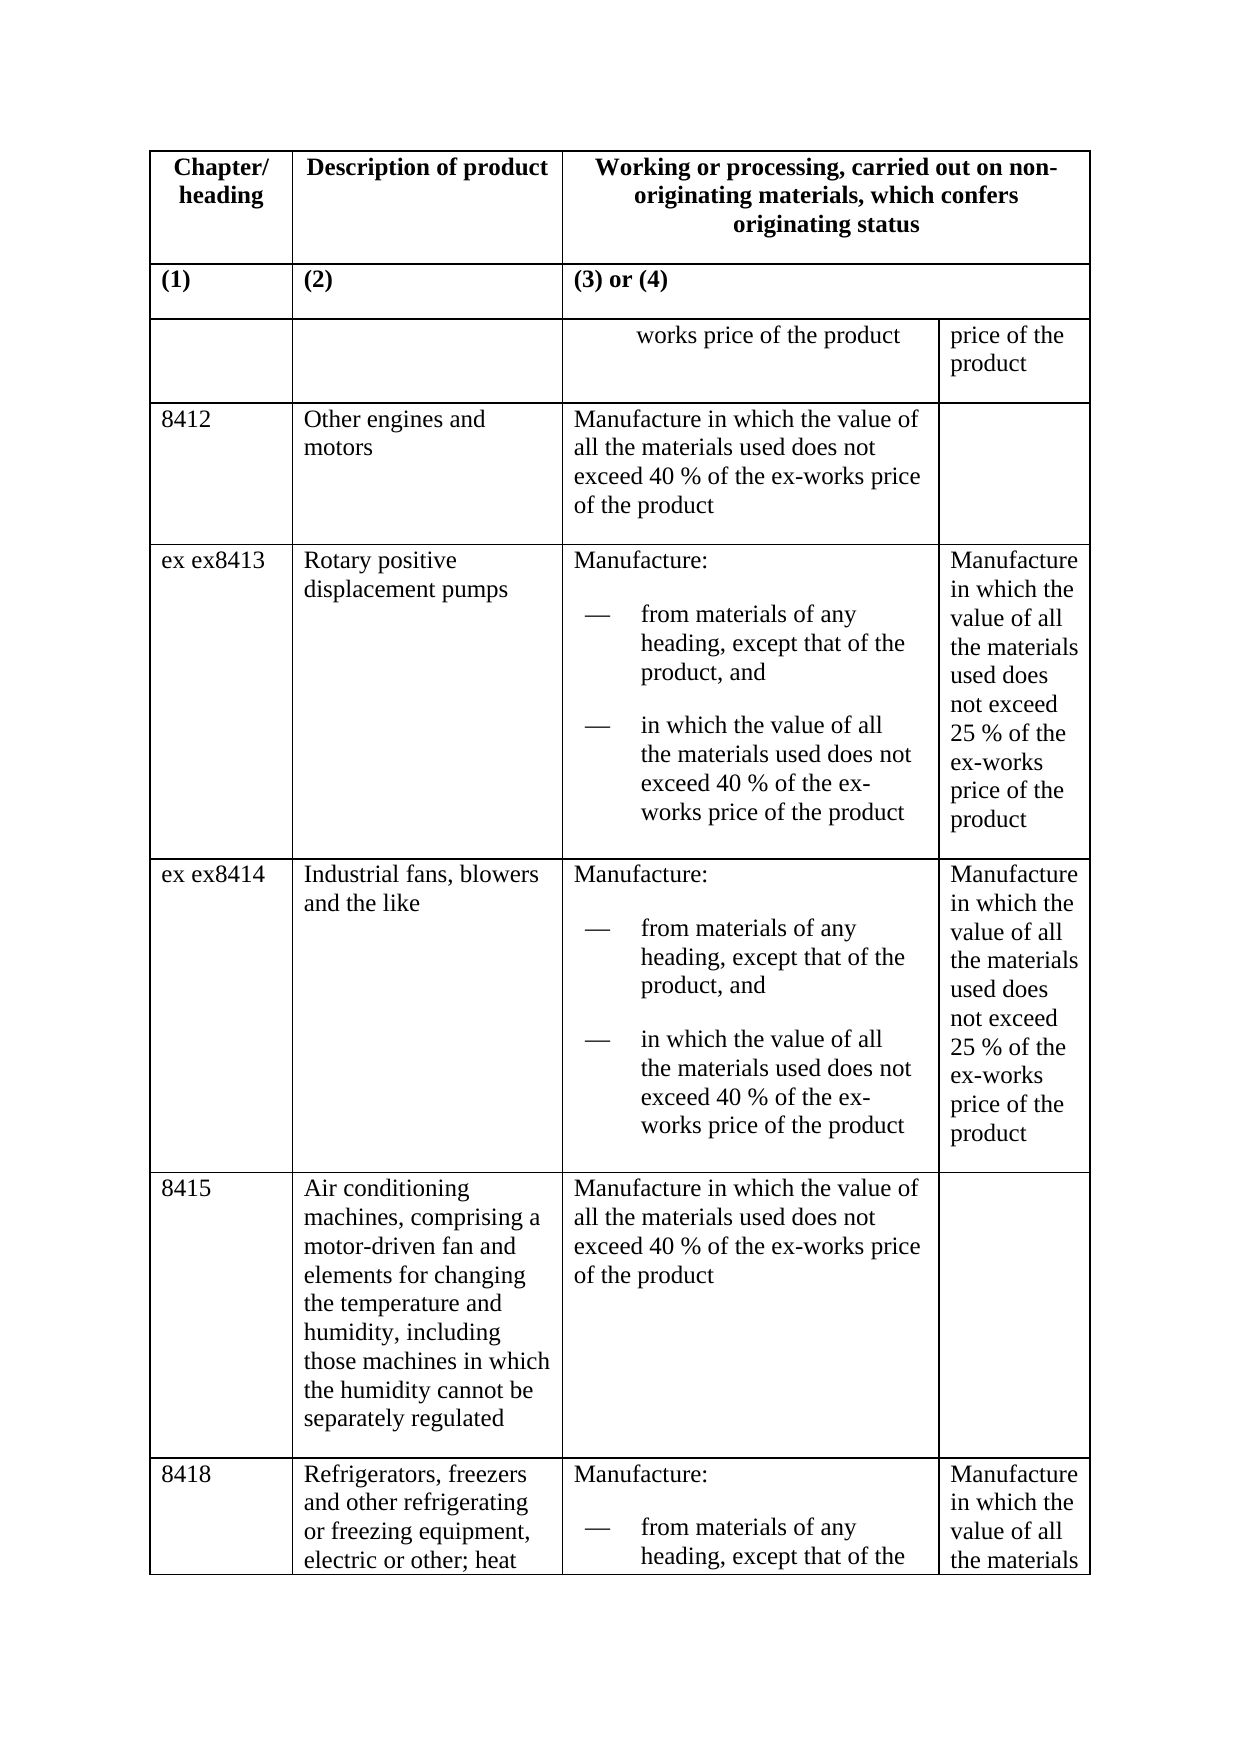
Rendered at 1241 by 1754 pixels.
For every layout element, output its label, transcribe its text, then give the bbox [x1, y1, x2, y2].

table_cell 8415 [151, 1173, 292, 1457]
table_header — [574, 1513, 629, 1570]
table_cell (3) or (4) [563, 265, 1089, 318]
table_header Chapter/ heading [151, 152, 292, 263]
table_cell Rotary positive displacement pumps [293, 545, 562, 858]
table_header Working or processing, carried out on non-originating materials, which confers originating status [563, 152, 1089, 263]
table_cell — [574, 710, 629, 850]
table_cell Manufacture: [563, 1459, 938, 1574]
table_cell Manufacture: [563, 860, 938, 1172]
table_header Description of product [293, 152, 562, 263]
table_cell ex ex8413 [151, 545, 292, 858]
table_cell ex ex8414 [151, 860, 292, 1172]
table_cell Manufacture in which the value of all the materials used does not exceed 40 % of the ex-works price of the product [563, 404, 938, 544]
table_cell — [574, 1024, 629, 1164]
table_header — [574, 913, 629, 1024]
table_cell 8418 [151, 1459, 292, 1574]
table_cell Manufacture in which the value of all the materials used does not exceed 25 % of the ex-works price of the product [940, 545, 1089, 858]
table_cell in which the value of all the materials used does not exceed 40 % of the ex-works price of the product [629, 1024, 928, 1164]
table_cell Other engines and motors [293, 404, 562, 544]
table_cell (1) [151, 265, 292, 318]
table_cell [574, 320, 625, 373]
table_cell Industrial fans, blowers and the like [293, 860, 562, 1172]
table_cell [940, 1173, 1089, 1457]
table_cell Manufacture: [563, 545, 938, 858]
table_cell price of the product [940, 320, 1089, 402]
table_cell [940, 404, 1089, 544]
table_cell (2) [293, 265, 562, 318]
table_cell 8412 [151, 404, 292, 544]
table_cell in which the value of all the materials used does not exceed 40 % of the ex-works price of the product [629, 710, 928, 850]
table_header from materials of any heading, except that of the product, and [629, 913, 928, 1024]
table_cell [563, 320, 938, 402]
table_cell Manufacture in which the value of all the materials [940, 1459, 1089, 1574]
table_header — [574, 599, 629, 710]
table_cell works price of the product [625, 320, 928, 373]
table_header from materials of any heading, except that of the product, and [629, 599, 928, 710]
table_cell Manufacture in which the value of all the materials used does not exceed 40 % of the ex-works price of the product [563, 1173, 938, 1457]
table_cell Manufacture in which the value of all the materials used does not exceed 25 % of the ex-works price of the product [940, 860, 1089, 1172]
table_cell Refrigerators, freezers and other refrigerating or freezing equipment, electric or other; heat [293, 1459, 562, 1574]
table_header from materials of any heading, except that of the [629, 1513, 928, 1570]
table_cell [151, 320, 292, 402]
table_cell Air conditioning machines, comprising a motor-driven fan and elements for changing the temperature and humidity, including those machines in which the humidity cannot be separately regulated [293, 1173, 562, 1457]
table_cell [293, 320, 562, 402]
